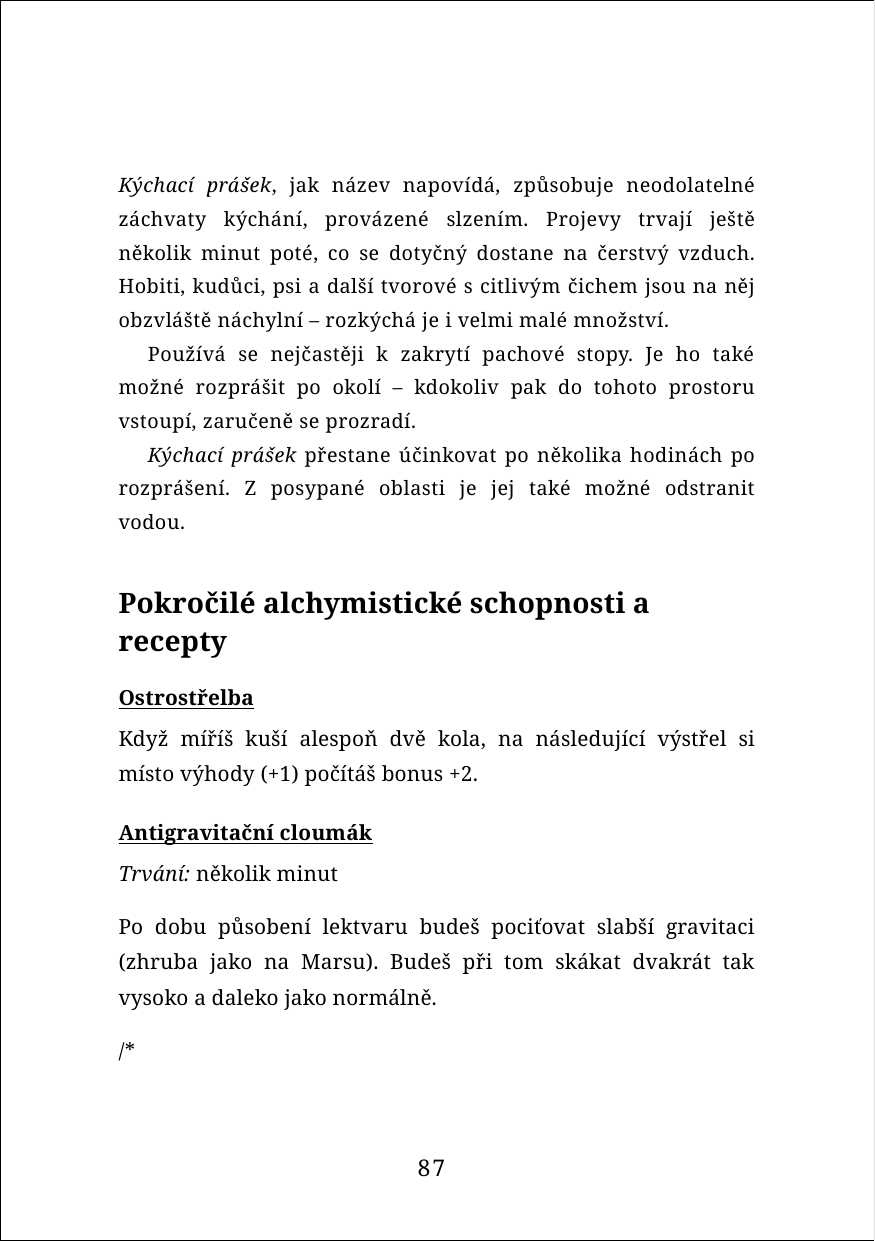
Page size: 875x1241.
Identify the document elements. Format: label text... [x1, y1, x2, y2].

subtitle Ostrostřelba [118, 683, 756, 712]
text Kýchací prášek, jak název napovídá, způsobuje neodolatelné záchvaty kýchání, provázené slzením. Projevy trvají ještě několik minut poté, co se dotyčný dostane na čerstvý vzduch. Hobiti, kudůci, psi a další tvorové s citlivým čichem jsou na něj obzvláště náchylní – rozkýchá je i velmi malé množství. Používá se nejčastěji k zakrytí pachové stopy. Je ho také možné rozprášit po okolí – kdokoliv pak do tohoto prostoru vstoupí, zaručeně se prozradí. Kýchací prášek přestane účinkovat po několika hodinách po rozprášení. Z posypané oblasti je jej také možné odstranit vodou. [118, 172, 756, 535]
text Trvání: několik minut [118, 859, 756, 887]
subtitle Pokročilé alchymistické schopnosti a recepty [118, 583, 756, 660]
text Po dobu působení lektvaru budeš pociťovat slabší gravitaci (zhruba jako na Marsu). Budeš při tom skákat dvakrát tak vysoko a daleko jako normálně. [118, 912, 756, 1011]
subtitle Antigravitační cloumák [118, 818, 756, 847]
text /* [118, 1036, 756, 1064]
text Když míříš kuší alespoň dvě kola, na následující výstřel si místo výhody (+1) počítáš bonus +2. [118, 724, 756, 788]
